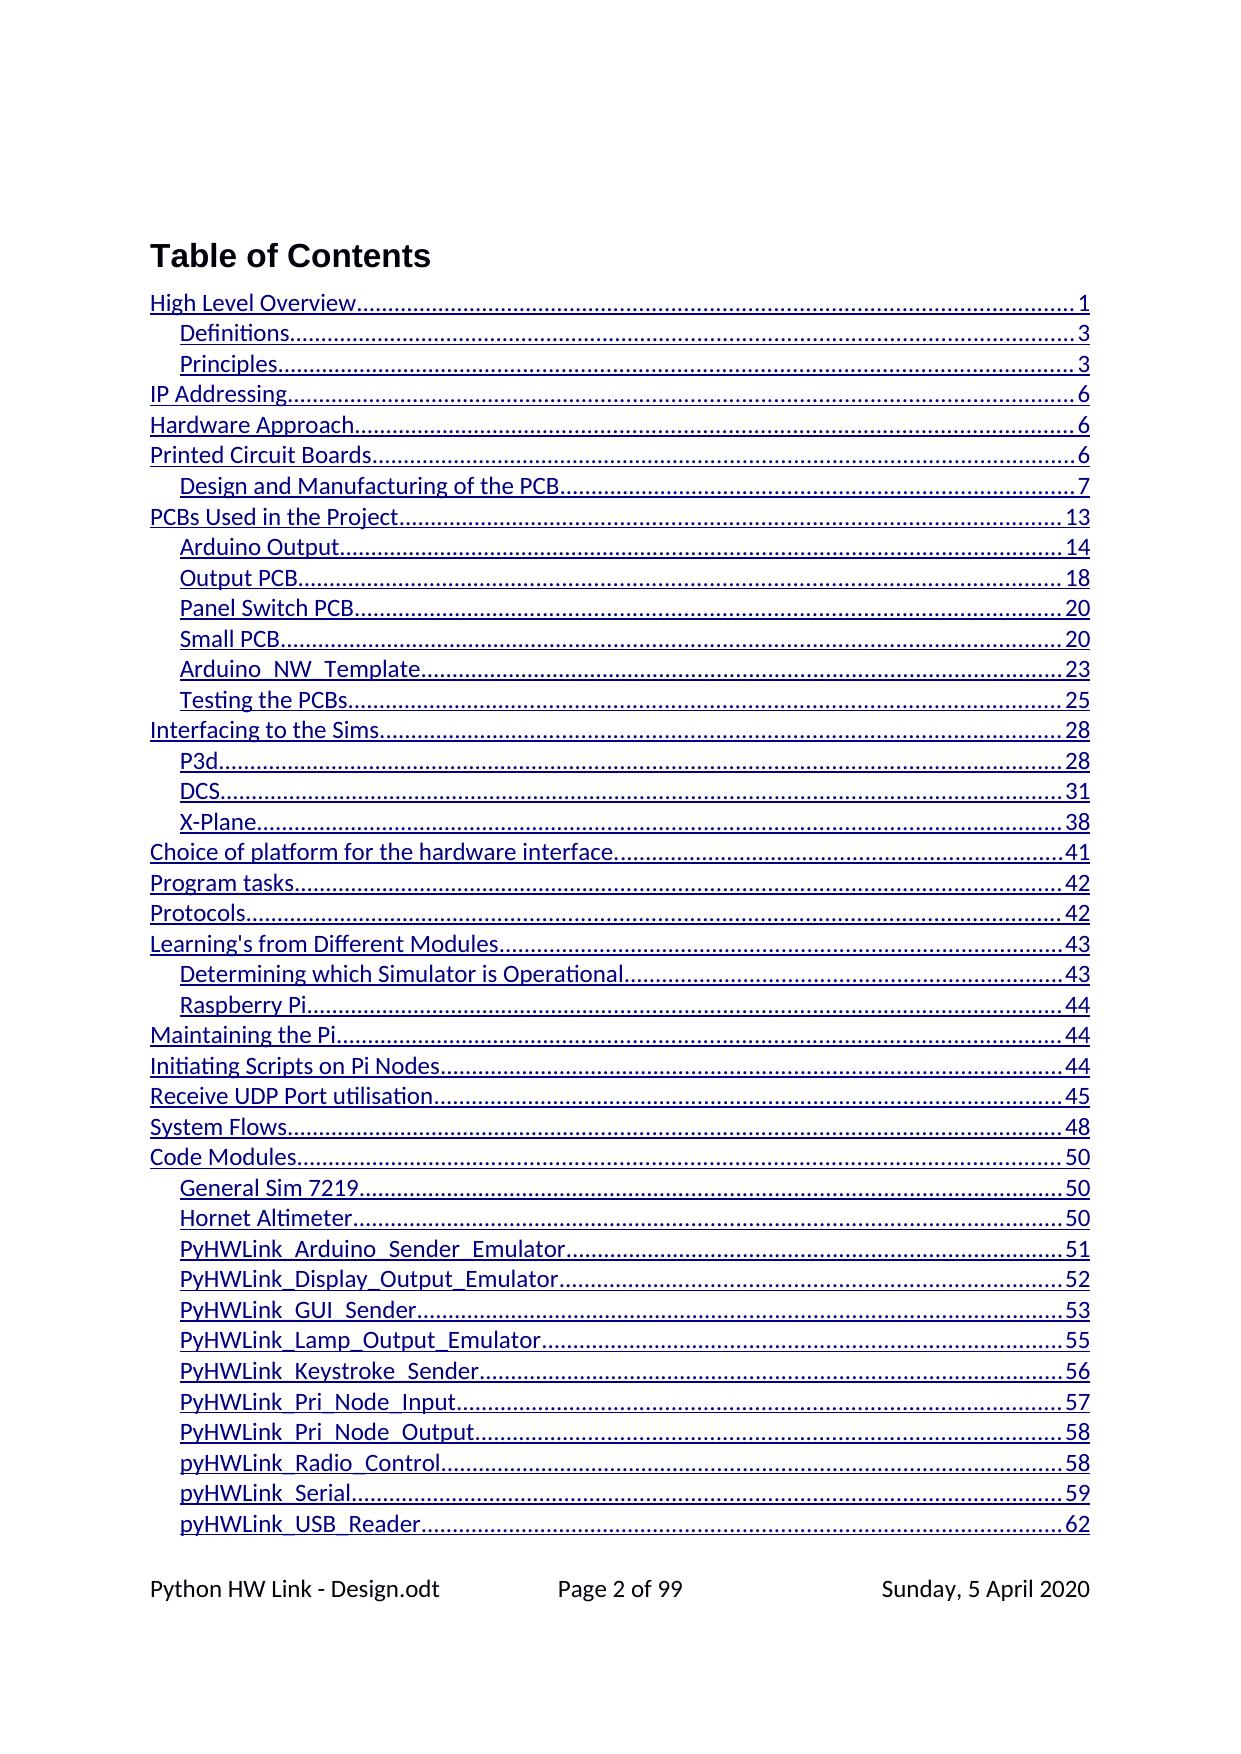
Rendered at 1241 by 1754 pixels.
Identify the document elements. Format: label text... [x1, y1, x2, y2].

text pyHWLink_Serial 59 [179, 1477, 1090, 1503]
text System Flows 48 [150, 1111, 1090, 1137]
text [179, 985, 1090, 989]
text [179, 1260, 1090, 1264]
text pyHWLink_Radio_Control 58 [179, 1447, 1090, 1473]
text PCBs Used in the Project 13 [150, 501, 1090, 527]
text Maintaining the Pi 44 [150, 1019, 1090, 1045]
text Protocols 42 [150, 897, 1090, 923]
text Determining which Simulator is Operational 43 [179, 958, 1090, 984]
text DCS 31 [179, 775, 1090, 801]
text Output PCB 18 [179, 562, 1090, 588]
text Code Modules 50 [150, 1142, 1090, 1168]
text [179, 497, 1090, 501]
text Learning's from Different Modules 43 [150, 928, 1090, 954]
text Interfacing to the Sims. 28 [150, 714, 1090, 740]
text [179, 619, 1090, 623]
text [179, 1504, 1090, 1508]
text Arduino Output 14 [179, 531, 1090, 557]
text Program tasks 42 [150, 867, 1090, 893]
text General Sim 7219 50 [179, 1172, 1090, 1198]
text [179, 558, 1090, 562]
text P3d 28 [179, 745, 1090, 771]
text [179, 802, 1090, 806]
text PyHWLink_Pri_Node_Output 58 [179, 1416, 1090, 1442]
subtitle Table of Contents [150, 236, 1090, 274]
text PyHWLink_Keystroke_Sender 56 [179, 1355, 1090, 1381]
text Choice of platform for the hardware interface. 41 [150, 836, 1090, 862]
text [179, 1321, 1090, 1325]
text IP Addressing 6 [150, 378, 1090, 405]
text Initiating Scripts on Pi Nodes 44 [150, 1050, 1090, 1076]
text Printed Circuit Boards 6 [150, 439, 1090, 466]
text [179, 1382, 1090, 1386]
text Hardware Approach 6 [150, 409, 1090, 435]
text High Level Overview 1 [150, 287, 1090, 313]
text pyHWLink_USB_Reader 62 [179, 1508, 1090, 1534]
text PyHWLink_GUI_Sender 53 [179, 1294, 1090, 1320]
text Arduino_NW_Template 23 [179, 653, 1090, 679]
text X-Plane 38 [179, 806, 1090, 832]
text Principles 3 [179, 348, 1090, 374]
text Hornet Altimeter 50 [179, 1203, 1090, 1229]
text [179, 1199, 1090, 1203]
text PyHWLink_Lamp_Output_Emulator 55 [179, 1325, 1090, 1351]
text Receive UDP Port utilisation 45 [150, 1081, 1090, 1106]
text Design and Manufacturing of the PCB 7 [179, 470, 1090, 496]
text Definitions 3 [179, 317, 1090, 344]
text PyHWLink_Arduino_Sender_Emulator 51 [179, 1233, 1090, 1259]
text Panel Switch PCB 20 [179, 592, 1090, 618]
text [179, 680, 1090, 684]
text Raspberry Pi 44 [179, 989, 1090, 1015]
text Small PCB 20 [179, 623, 1090, 649]
text PyHWLink_Display_Output_Emulator 52 [179, 1264, 1090, 1290]
text PyHWLink_Pri_Node_Input 57 [179, 1386, 1090, 1412]
text [179, 1443, 1090, 1447]
text Testing the PCBs 25 [179, 684, 1090, 710]
